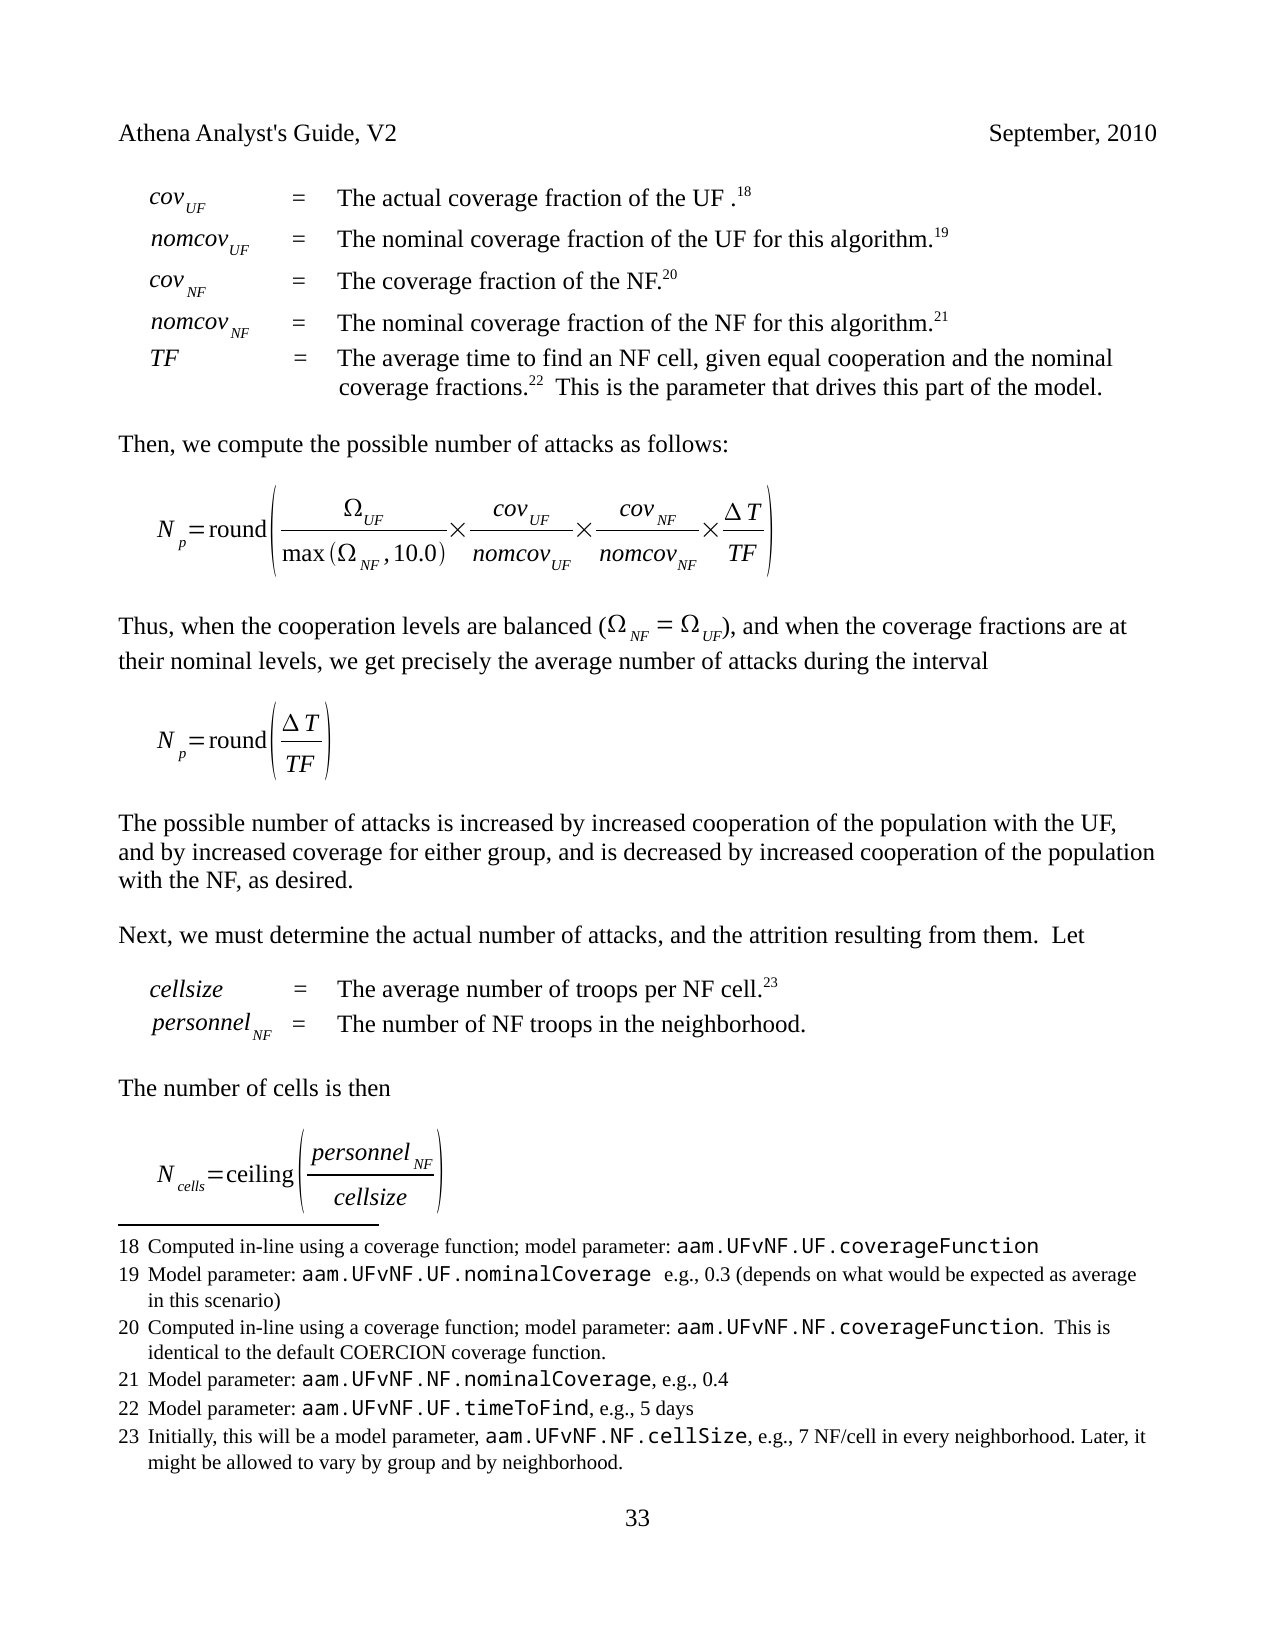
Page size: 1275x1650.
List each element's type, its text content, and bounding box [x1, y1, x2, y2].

text Next, we must determine the actual number of attacks, and the attrition resulting from them. Let [118, 920, 1157, 948]
text = The nominal coverage fraction of the UF for this algorithm. [149, 218, 1157, 259]
text The possible number of attacks is increased by increased cooperation of the population with the UF, and by increased coverage for either group, and is decreased by increased cooperation of the population with the NF, as desired. [118, 808, 1157, 894]
text Then, we compute the possible number of attacks as follows: [118, 429, 1157, 458]
text = The number of NF troops in the neighborhood. [149, 1003, 1157, 1044]
text Thus, when the cooperation levels are balanced (), and when the coverage fractions are at their nominal levels, we get precisely the average number of attacks during the interval [118, 604, 1157, 675]
text Initially, this will be a model parameter, aam.UFvNF.NF.cellSize, e.g., 7 NF/cell in every neighborhood. Later, it might be allowed to vary by group and by neighborhood. [118, 1421, 1157, 1474]
text TF = The average time to find an NF cell, given equal cooperation and the nominal coverage fractions. This is the parameter that drives this part of the model. [149, 343, 1157, 400]
text Computed in-line using a coverage function; model parameter: aam.UFvNF.NF.coverageFunction. This is identical to the default COERCION coverage function. [118, 1312, 1157, 1364]
text The number of cells is then [118, 1073, 1157, 1102]
text Computed in-line using a coverage function; model parameter: aam.UFvNF.UF.coverageFunction [118, 1231, 1157, 1259]
text Model parameter: aam.UFvNF.NF.nominalCoverage, e.g., 0.4 [118, 1364, 1157, 1393]
text = The actual coverage fraction of the UF . [149, 176, 1157, 218]
text cellsize = The average number of troops per NF cell. [149, 974, 1157, 1003]
text Model parameter: aam.UFvNF.UF.nominalCoverage e.g., 0.3 (depends on what would be expected as average in this scenario) [118, 1259, 1157, 1312]
text = The coverage fraction of the NF. [149, 259, 1157, 301]
text = The nominal coverage fraction of the NF for this algorithm. [149, 301, 1157, 343]
text Model parameter: aam.UFvNF.UF.timeToFind, e.g., 5 days [118, 1393, 1157, 1421]
